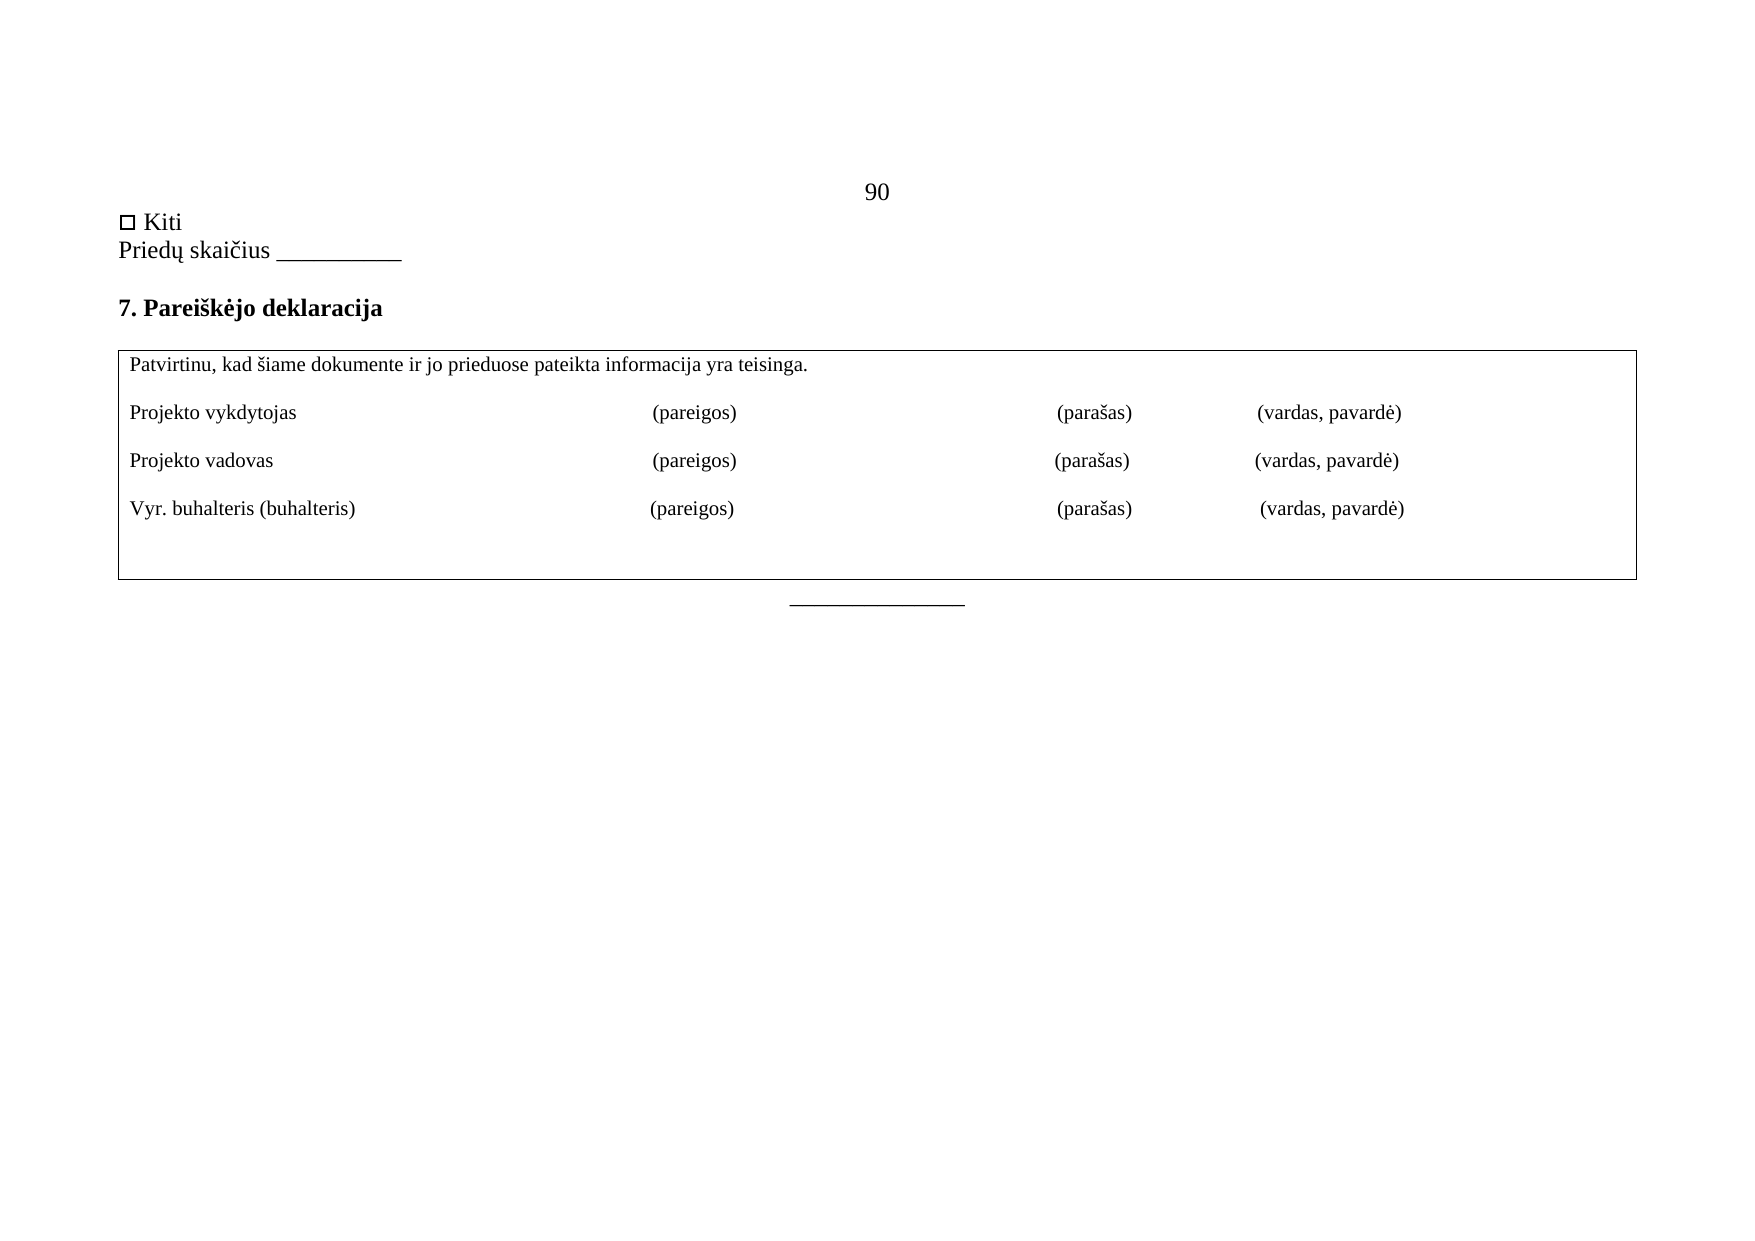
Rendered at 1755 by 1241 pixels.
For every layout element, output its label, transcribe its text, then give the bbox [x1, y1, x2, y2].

text  Kiti [118, 207, 1636, 235]
text Priedų skaičius __________ [118, 235, 1636, 264]
table_header Patvirtinu, kad šiame dokumente ir jo prieduose pateikta informacija yra teisinga. Projekto vykdytojas (pareigos) (parašas) (vardas, pavardė) Projekto vadovas (pareigos) (parašas) (vardas, pavardė) Vyr. buhalteris (buhalteris) (pareigos) (parašas) (vardas, pavardė) [119, 351, 1636, 579]
text 7. Pareiškėjo deklaracija [118, 293, 1636, 322]
text ______________ [118, 580, 1636, 608]
